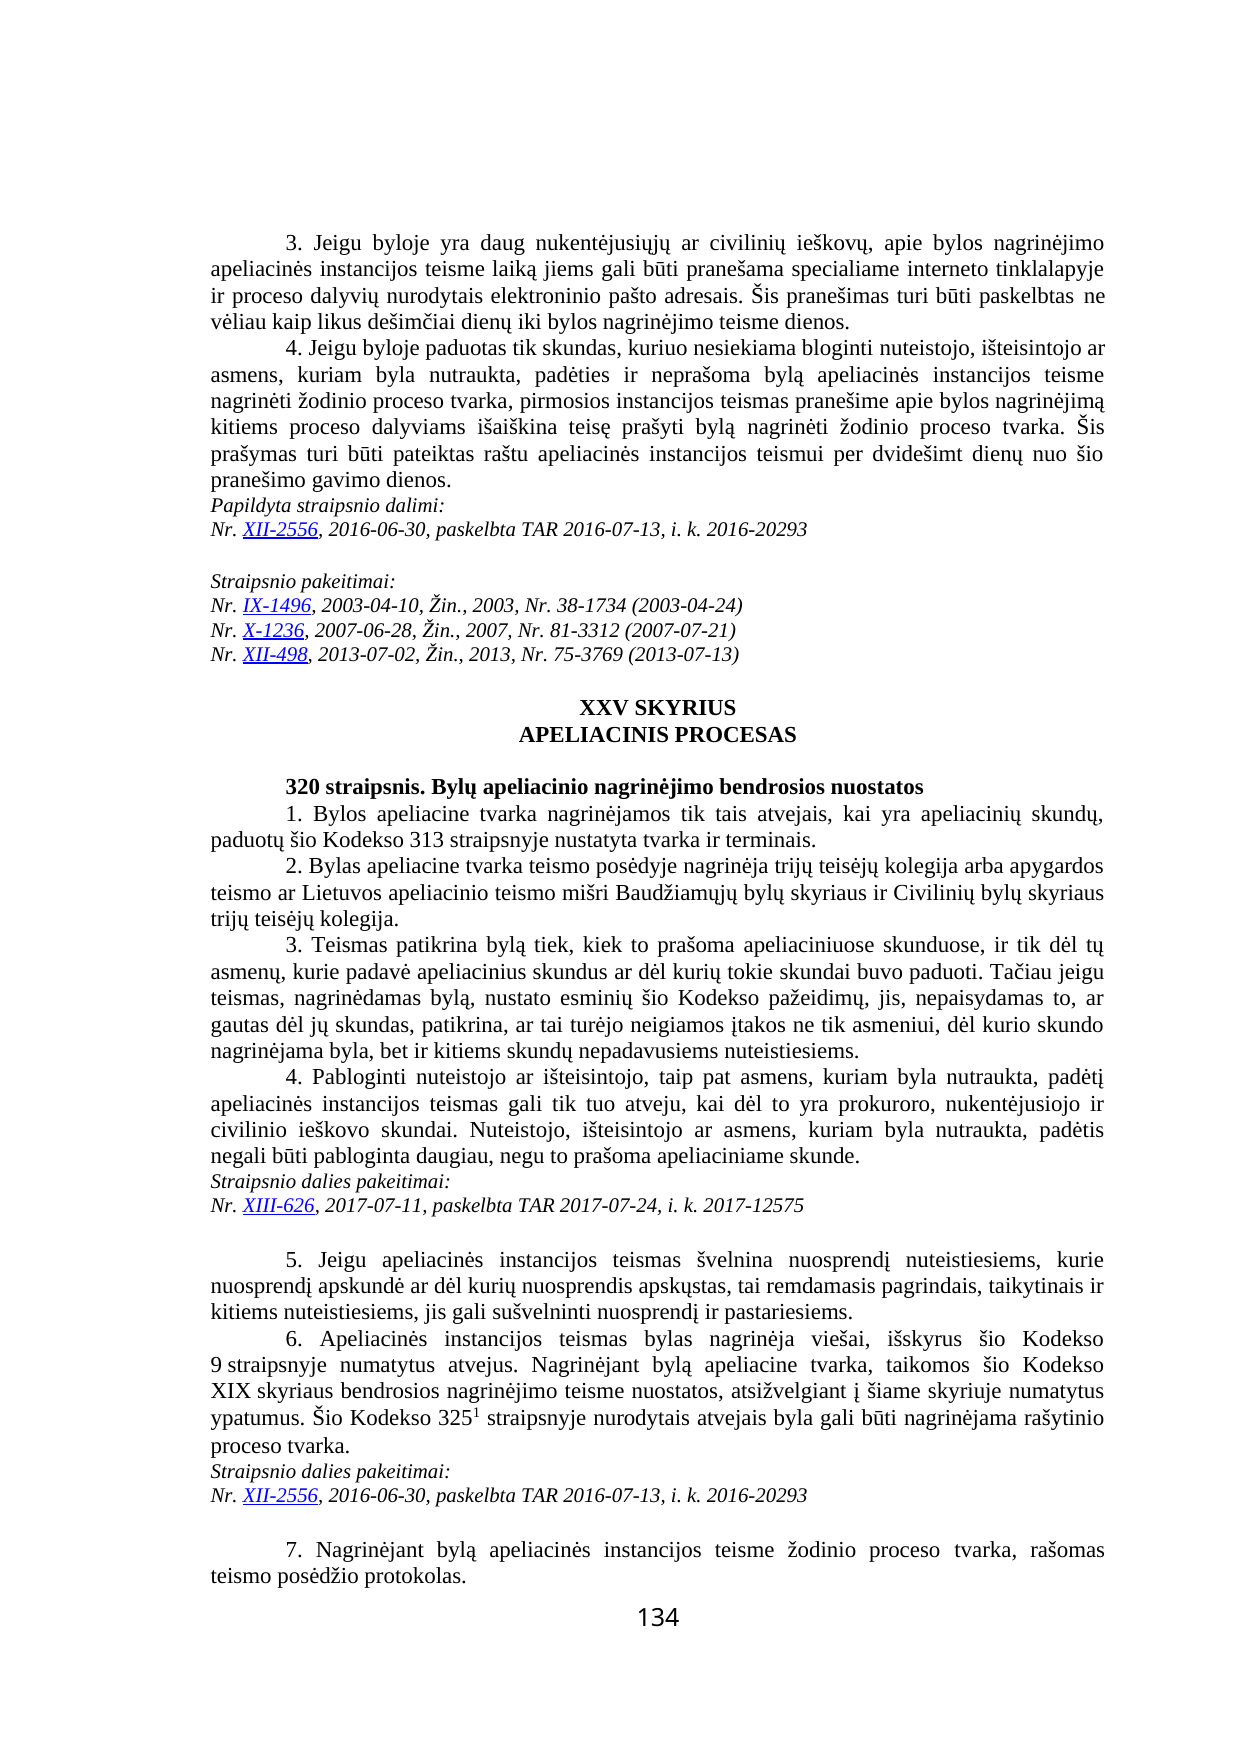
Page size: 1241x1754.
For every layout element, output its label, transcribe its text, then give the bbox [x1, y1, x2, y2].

subtitle XXV skyrius [210, 694, 1105, 721]
text Papildyta straipsnio dalimi: [210, 492, 1105, 517]
text 2. Bylas apeliacine tvarka teismo posėdyje nagrinėja trijų teisėjų kolegija arba apygardos teismo ar Lietuvos apeliacinio teismo mišri Baudžiamųjų bylų skyriaus ir Civilinių bylų skyriaus trijų teisėjų kolegija. [210, 852, 1105, 932]
text 4. Pabloginti nuteistojo ar išteisintojo, taip pat asmens, kuriam byla nutraukta, padėtį apeliacinės instancijos teismas gali tik tuo atveju, kai dėl to yra prokuroro, nukentėjusiojo ir civilinio ieškovo skundai. Nuteistojo, išteisintojo ar asmens, kuriam byla nutraukta, padėtis negali būti pabloginta daugiau, negu to prašoma apeliaciniame skunde. [210, 1063, 1105, 1169]
text 3. Teismas patikrina bylą tiek, kiek to prašoma apeliaciniuose skunduose, ir tik dėl tų asmenų, kurie padavė apeliacinius skundus ar dėl kurių tokie skundai buvo paduoti. Tačiau jeigu teismas, nagrinėdamas bylą, nustato esminių šio Kodekso pažeidimų, jis, nepaisydamas to, ar gautas dėl jų skundas, patikrina, ar tai turėjo neigiamos įtakos ne tik asmeniui, dėl kurio skundo nagrinėjama byla, bet ir kitiems skundų nepadavusiems nuteistiesiems. [210, 932, 1105, 1063]
text Straipsnio dalies pakeitimai: [210, 1169, 1105, 1193]
text 3. Jeigu byloje yra daug nukentėjusiųjų ar civilinių ieškovų, apie bylos nagrinėjimo apeliacinės instancijos teisme laiką jiems gali būti pranešama specialiame interneto tinklalapyje ir proceso dalyvių nurodytais elektroninio pašto adresais. Šis pranešimas turi būti paskelbtas ne vėliau kaip likus dešimčiai dienų iki bylos nagrinėjimo teisme dienos. [210, 229, 1105, 334]
text Nr. XII-2556, 2016-06-30, paskelbta TAR 2016-07-13, i. k. 2016-20293 [210, 1483, 1105, 1507]
text 6. Apeliacinės instancijos teismas bylas nagrinėja viešai, išskyrus šio Kodekso 9 straipsnyje numatytus atvejus. Nagrinėjant bylą apeliacine tvarka, taikomos šio Kodekso XIX skyriaus bendrosios nagrinėjimo teisme nuostatos, atsižvelgiant į šiame skyriuje numatytus ypatumus. Šio Kodekso 3251 straipsnyje nurodytais atvejais byla gali būti nagrinėjama rašytinio proceso tvarka. [210, 1325, 1105, 1459]
text Nr. XII-2556, 2016-06-30, paskelbta TAR 2016-07-13, i. k. 2016-20293 [210, 517, 1105, 541]
text 320 straipsnis. Bylų apeliacinio nagrinėjimo bendrosios nuostatos [210, 773, 1105, 800]
text Nr. IX-1496, 2003-04-10, Žin., 2003, Nr. 38-1734 (2003-04-24) [210, 593, 1105, 617]
text 4. Jeigu byloje paduotas tik skundas, kuriuo nesiekiama bloginti nuteistojo, išteisintojo ar asmens, kuriam byla nutraukta, padėties ir neprašoma bylą apeliacinės instancijos teisme nagrinėti žodinio proceso tvarka, pirmosios instancijos teismas pranešime apie bylos nagrinėjimą kitiems proceso dalyviams išaiškina teisę prašyti bylą nagrinėti žodinio proceso tvarka. Šis prašymas turi būti pateiktas raštu apeliacinės instancijos teismui per dvidešimt dienų nuo šio pranešimo gavimo dienos. [210, 334, 1105, 492]
text 1. Bylos apeliacine tvarka nagrinėjamos tik tais atvejais, kai yra apeliacinių skundų, paduotų šio Kodekso 313 straipsnyje nustatyta tvarka ir terminais. [210, 800, 1105, 852]
text Nr. XII-498, 2013-07-02, Žin., 2013, Nr. 75-3769 (2013-07-13) [210, 642, 1105, 666]
text 5. Jeigu apeliacinės instancijos teismas švelnina nuosprendį nuteistiesiems, kurie nuosprendį apskundė ar dėl kurių nuosprendis apskųstas, tai remdamasis pagrindais, taikytinais ir kitiems nuteistiesiems, jis gali sušvelninti nuosprendį ir pastariesiems. [210, 1246, 1105, 1325]
text Apeliacinis procesas [210, 721, 1105, 747]
text Nr. XIII-626, 2017-07-11, paskelbta TAR 2017-07-24, i. k. 2017-12575 [210, 1193, 1105, 1217]
text Straipsnio dalies pakeitimai: [210, 1459, 1105, 1483]
text Nr. X-1236, 2007-06-28, Žin., 2007, Nr. 81-3312 (2007-07-21) [210, 617, 1105, 642]
text 7. Nagrinėjant bylą apeliacinės instancijos teisme žodinio proceso tvarka, rašomas teismo posėdžio protokolas. [210, 1536, 1105, 1588]
text Straipsnio pakeitimai: [210, 569, 1105, 593]
